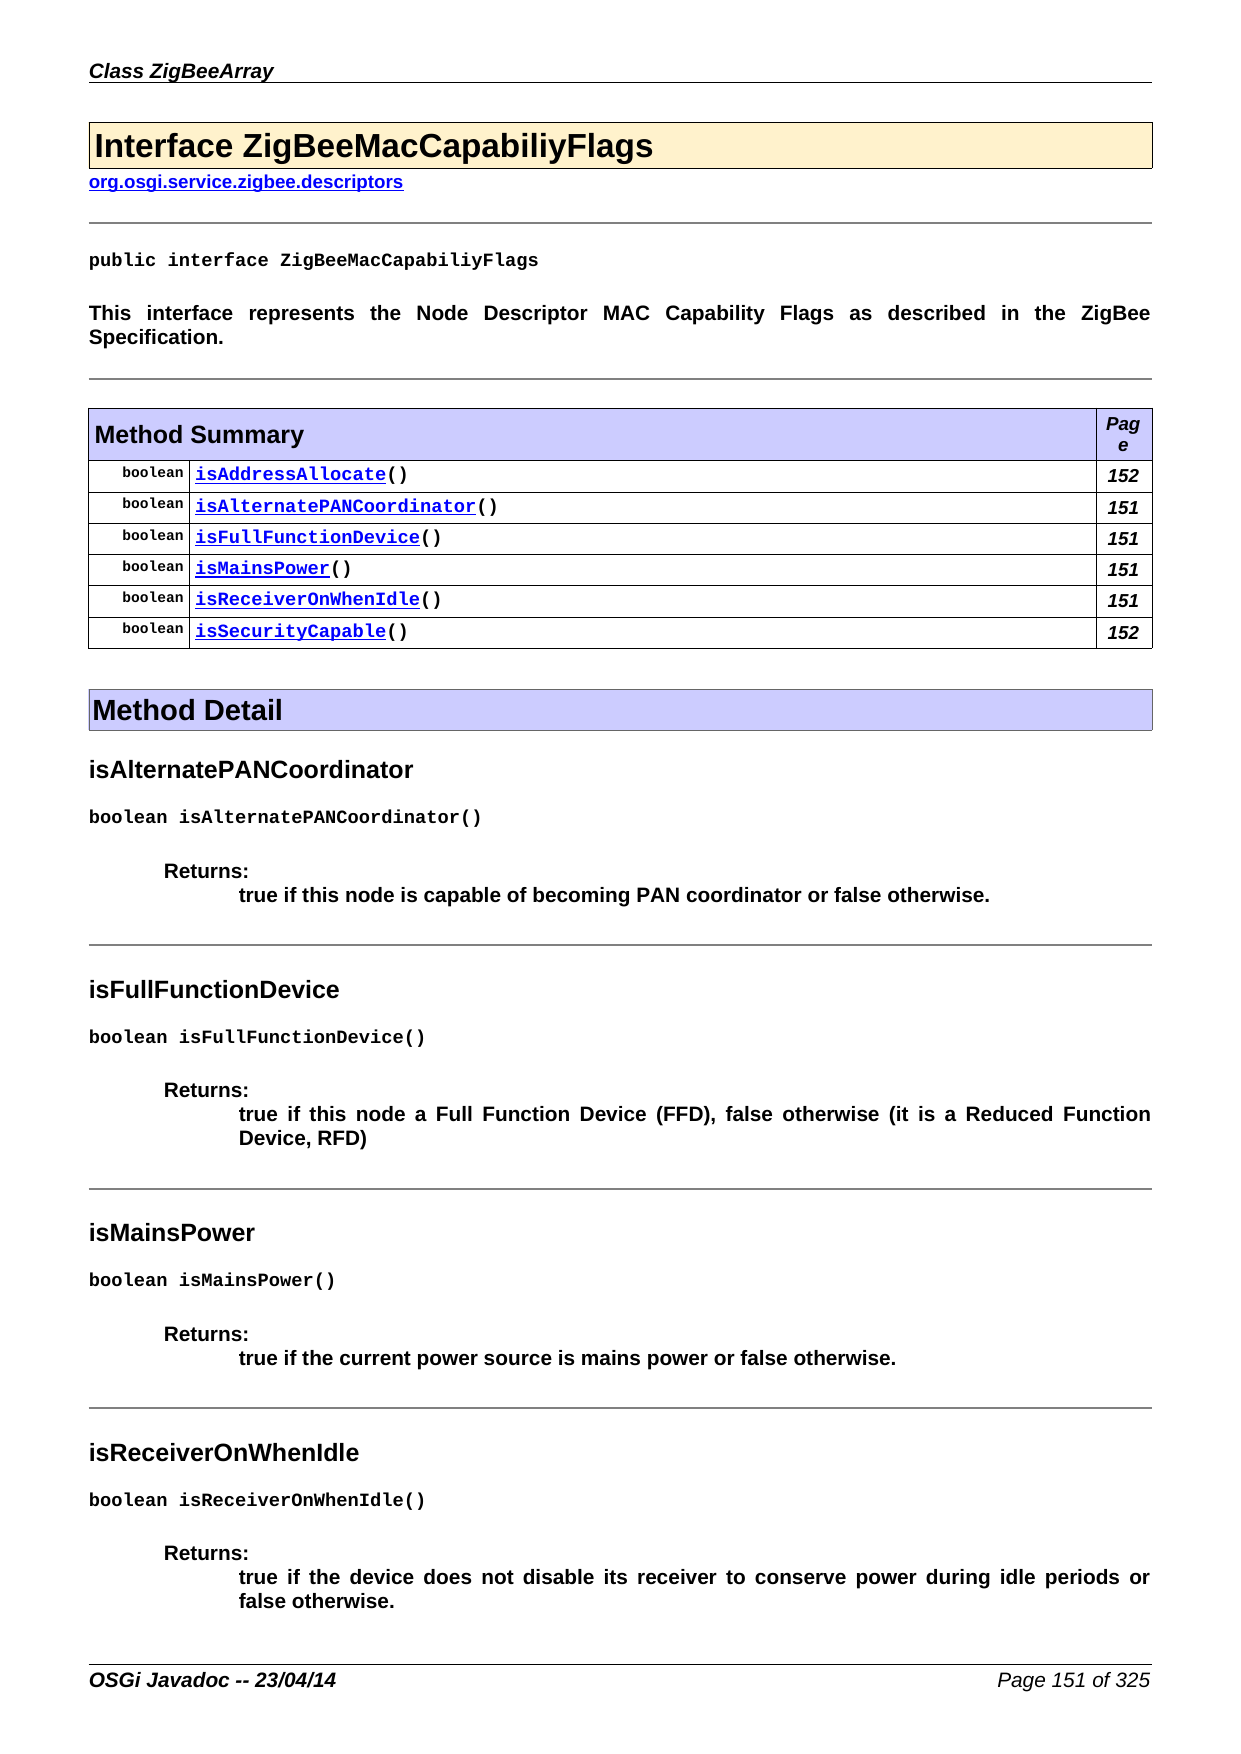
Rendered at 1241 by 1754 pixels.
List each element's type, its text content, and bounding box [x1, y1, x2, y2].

table_cell isAddressAllocate() [190, 461, 1096, 492]
text true if the device does not disable its receiver to conserve power during idle periods or false otherwise. [238, 1565, 1152, 1613]
table_cell isFullFunctionDevice() [190, 524, 1096, 554]
table_cell 152 [1097, 555, 1152, 585]
subtitle isFullFunctionDevice [88, 975, 1152, 1004]
subtitle isMainsPower [88, 1218, 1152, 1247]
text public interface ZigBeeMacCapabiliyFlags [88, 250, 1152, 272]
table_cell isMainsPower() [190, 555, 1096, 585]
text boolean isFullFunctionDevice() [88, 1028, 1152, 1049]
table_cell boolean [89, 586, 189, 617]
table_cell boolean [89, 524, 189, 554]
table_header Method Summary [89, 409, 1096, 460]
text Returns: [163, 1322, 1152, 1346]
table_cell 153 [1097, 618, 1152, 648]
text boolean isReceiverOnWhenIdle() [88, 1491, 1152, 1512]
text org.osgi.service.zigbee.descriptors [88, 171, 1152, 193]
subtitle Method Detail [90, 690, 1152, 730]
text true if this node is capable of becoming PAN coordinator or false otherwise. [238, 883, 1152, 907]
text Returns: [163, 1078, 1152, 1102]
table_cell 153 [1097, 461, 1152, 492]
subtitle isReceiverOnWhenIdle [88, 1438, 1152, 1467]
table_cell isSecurityCapable() [190, 618, 1096, 648]
table_cell boolean [89, 555, 189, 585]
table_cell 152 [1097, 524, 1152, 554]
table_cell isReceiverOnWhenIdle() [190, 586, 1096, 617]
table_cell boolean [89, 461, 189, 492]
table_cell 152 [1097, 586, 1152, 617]
table_cell boolean [89, 618, 189, 648]
text Returns: [163, 859, 1152, 883]
text boolean isAlternatePANCoordinator() [88, 808, 1152, 829]
table_header Page [1097, 409, 1152, 460]
subtitle Interface ZigBeeMacCapabiliyFlags [90, 123, 1152, 168]
subtitle isAlternatePANCoordinator [88, 755, 1152, 784]
text true if the current power source is mains power or false otherwise. [238, 1346, 1152, 1369]
text This interface represents the Node Descriptor MAC Capability Flags as described in the ZigBee Specification. [88, 301, 1152, 349]
table_cell 152 [1097, 493, 1152, 523]
table_cell isAlternatePANCoordinator() [190, 493, 1096, 523]
table_cell boolean [89, 493, 189, 523]
text boolean isMainsPower() [88, 1271, 1152, 1292]
text Returns: [163, 1541, 1152, 1565]
text true if this node a Full Function Device (FFD), false otherwise (it is a Reduced Function Device, RFD) [238, 1102, 1152, 1150]
